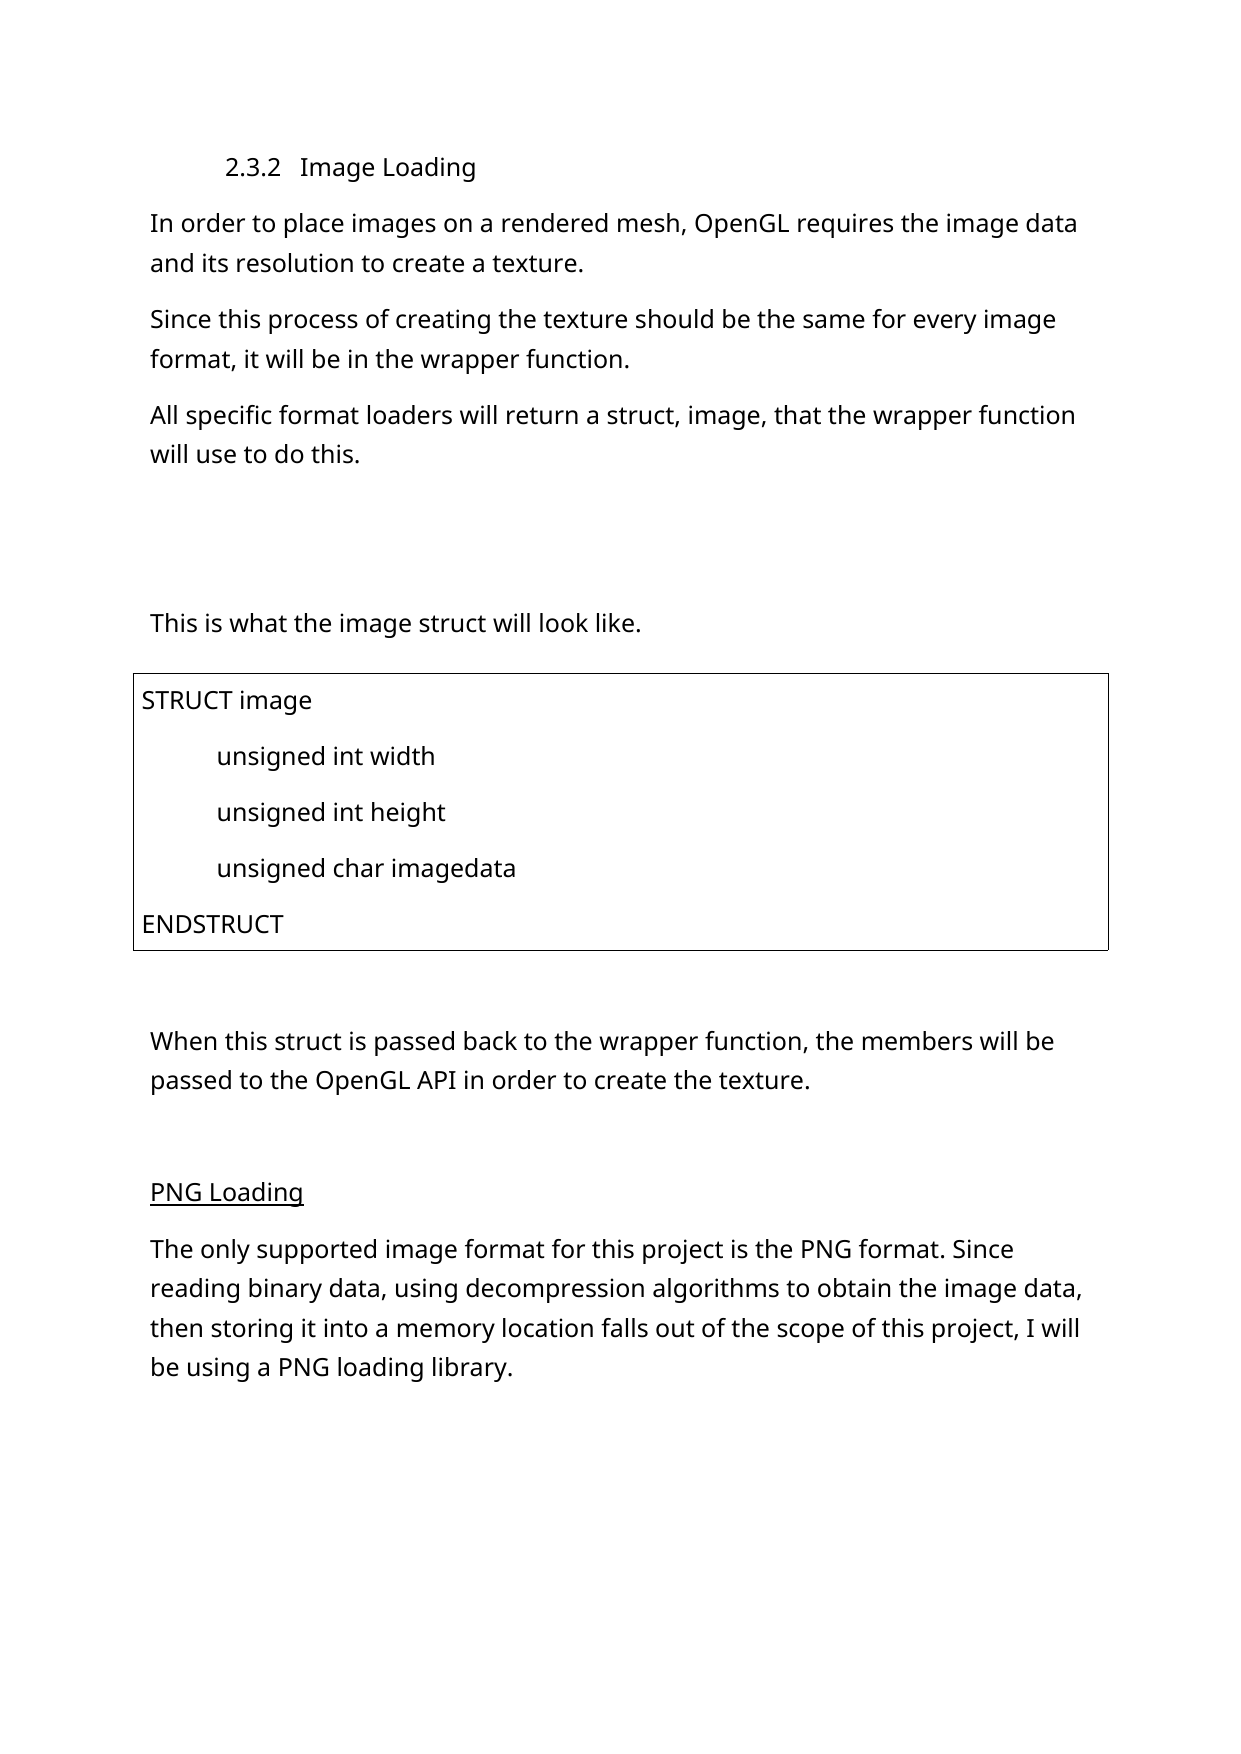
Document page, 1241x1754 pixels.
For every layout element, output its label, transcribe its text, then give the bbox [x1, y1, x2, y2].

text STRUCT image [141, 682, 1099, 716]
text unsigned int height [141, 794, 1099, 829]
text This is what the image struct will look like. [150, 605, 1090, 639]
text unsigned char imagedata [141, 851, 1099, 885]
text PNG Loading [150, 1175, 1090, 1209]
text All specific format loaders will return a struct, image, that the wrapper function will use to do this. [150, 397, 1090, 471]
text unsigned int width [141, 738, 1099, 772]
text ENDSTRUCT [141, 907, 1099, 941]
text When this struct is passed back to the wrapper function, the members will be passed to the OpenGL API in order to create the texture. [150, 1023, 1090, 1097]
text The only supported image format for this project is the PNG format. Since reading binary data, using decompression algorithms to obtain the image data, then storing it into a memory location falls out of the scope of this project, I will be using a PNG loading library. [150, 1231, 1090, 1384]
text 2.3.2 Image Loading [150, 150, 1090, 184]
text In order to place images on a rendered mesh, OpenGL requires the image data and its resolution to create a texture. [150, 206, 1090, 280]
text Since this process of creating the texture should be the same for every image format, it will be in the wrapper function. [150, 302, 1090, 375]
